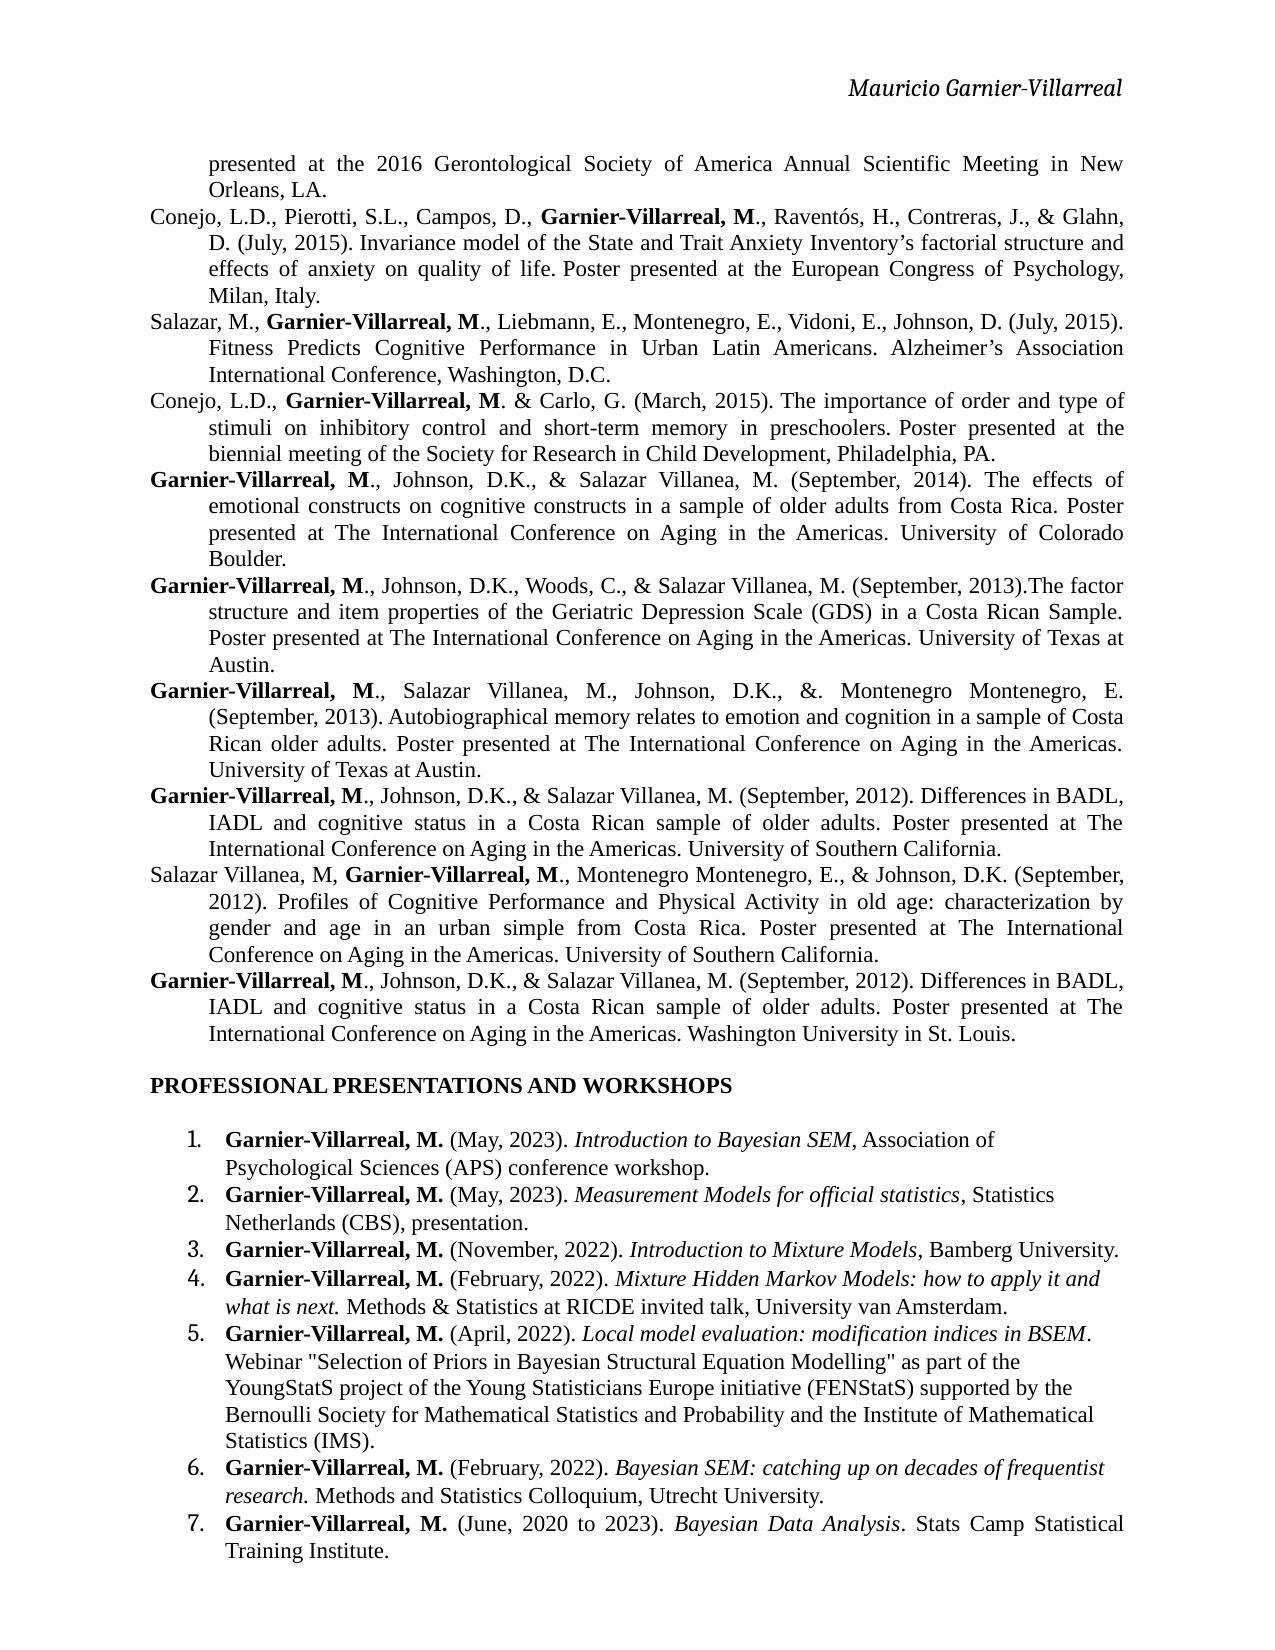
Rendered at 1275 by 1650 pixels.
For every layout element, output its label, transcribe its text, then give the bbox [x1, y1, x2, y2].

text Garnier-Villarreal, M., Johnson, D.K., & Salazar Villanea, M. (September, 2012). Differences in BADL, IADL and cognitive status in a Costa Rican sample of older adults. Poster presented at The International Conference on Aging in the Americas. Washington University in St. Louis. [150, 967, 1125, 1046]
text Salazar Villanea, M, Garnier-Villarreal, M., Montenegro Montenegro, E., & Johnson, D.K. (September, 2012). Profiles of Cognitive Performance and Physical Activity in old age: characterization by gender and age in an urban simple from Costa Rica. Poster presented at The International Conference on Aging in the Americas. University of Southern California. [150, 862, 1125, 967]
text Conejo, L.D., Pierotti, S.L., Campos, D., Garnier-Villarreal, M., Raventós, H., Contreras, J., & Glahn, D. (July, 2015). Invariance model of the State and Trait Anxiety Inventory’s factorial structure and effects of anxiety on quality of life. Poster presented at the European Congress of Psychology, Milan, Italy. [150, 203, 1125, 308]
text Garnier-Villarreal, M., Johnson, D.K., & Salazar Villanea, M. (September, 2012). Differences in BADL, IADL and cognitive status in a Costa Rican sample of older adults. Poster presented at The International Conference on Aging in the Americas. University of Southern California. [150, 782, 1125, 862]
list Garnier-Villarreal, M. (February, 2022). Mixture Hidden Markov Models: how to apply it and what is next. Methods & Statistics at RICDE invited talk, University van Amsterdam. [187, 1264, 1125, 1319]
text PROFESSIONAL PRESENTATIONS AND WORKSHOPS [150, 1072, 1125, 1099]
list Garnier-Villarreal, M. (May, 2023). Introduction to Bayesian SEM, Association of Psychological Sciences (APS) conference workshop. [187, 1125, 1125, 1180]
list Garnier-Villarreal, M. (April, 2022). Local model evaluation: modification indices in BSEM. Webinar "Selection of Priors in Bayesian Structural Equation Modelling" as part of the YoungStatS project of the Young Statisticians Europe initiative (FENStatS) supported by the Bernoulli Society for Mathematical Statistics and Probability and the Institute of Mathematical Statistics (IMS). [187, 1319, 1125, 1453]
list Garnier-Villarreal, M. (February, 2022). Bayesian SEM: catching up on decades of frequentist research. Methods and Statistics Colloquium, Utrecht University. [187, 1453, 1125, 1508]
list Garnier-Villarreal, M. (November, 2022). Introduction to Mixture Models, Bamberg University. [187, 1235, 1125, 1264]
text Salazar, M., Garnier-Villarreal, M., Liebmann, E., Montenegro, E., Vidoni, E., Johnson, D. (July, 2015). Fitness Predicts Cognitive Performance in Urban Latin Americans. Alzheimer’s Association International Conference, Washington, D.C. [150, 308, 1125, 387]
text Conejo, L.D., Garnier-Villarreal, M. & Carlo, G. (March, 2015). The importance of order and type of stimuli on inhibitory control and short-term memory in preschoolers. Poster presented at the biennial meeting of the Society for Research in Child Development, Philadelphia, PA. [150, 387, 1125, 466]
text Garnier-Villarreal, M., Salazar Villanea, M., Johnson, D.K., &. Montenegro Montenegro, E. (September, 2013). Autobiographical memory relates to emotion and cognition in a sample of Costa Rican older adults. Poster presented at The International Conference on Aging in the Americas. University of Texas at Austin. [150, 677, 1125, 782]
text Garnier-Villarreal, M., Johnson, D.K., Woods, C., & Salazar Villanea, M. (September, 2013).The factor structure and item properties of the Geriatric Depression Scale (GDS) in a Costa Rican Sample. Poster presented at The International Conference on Aging in the Americas. University of Texas at Austin. [150, 572, 1125, 677]
list Garnier-Villarreal, M. (June, 2020 to 2023). Bayesian Data Analysis. Stats Camp Statistical Training Institute. [187, 1508, 1125, 1563]
list Garnier-Villarreal, M. (May, 2023). Measurement Models for official statistics, Statistics Netherlands (CBS), presentation. [187, 1180, 1125, 1235]
text Garnier-Villarreal, M., Johnson, D.K., & Salazar Villanea, M. (September, 2014). The effects of emotional constructs on cognitive constructs in a sample of older adults from Costa Rica. Poster presented at The International Conference on Aging in the Americas. University of Colorado Boulder. [150, 466, 1125, 572]
text presented at the 2016 Gerontological Society of America Annual Scientific Meeting in New Orleans, LA.​ [150, 150, 1125, 203]
